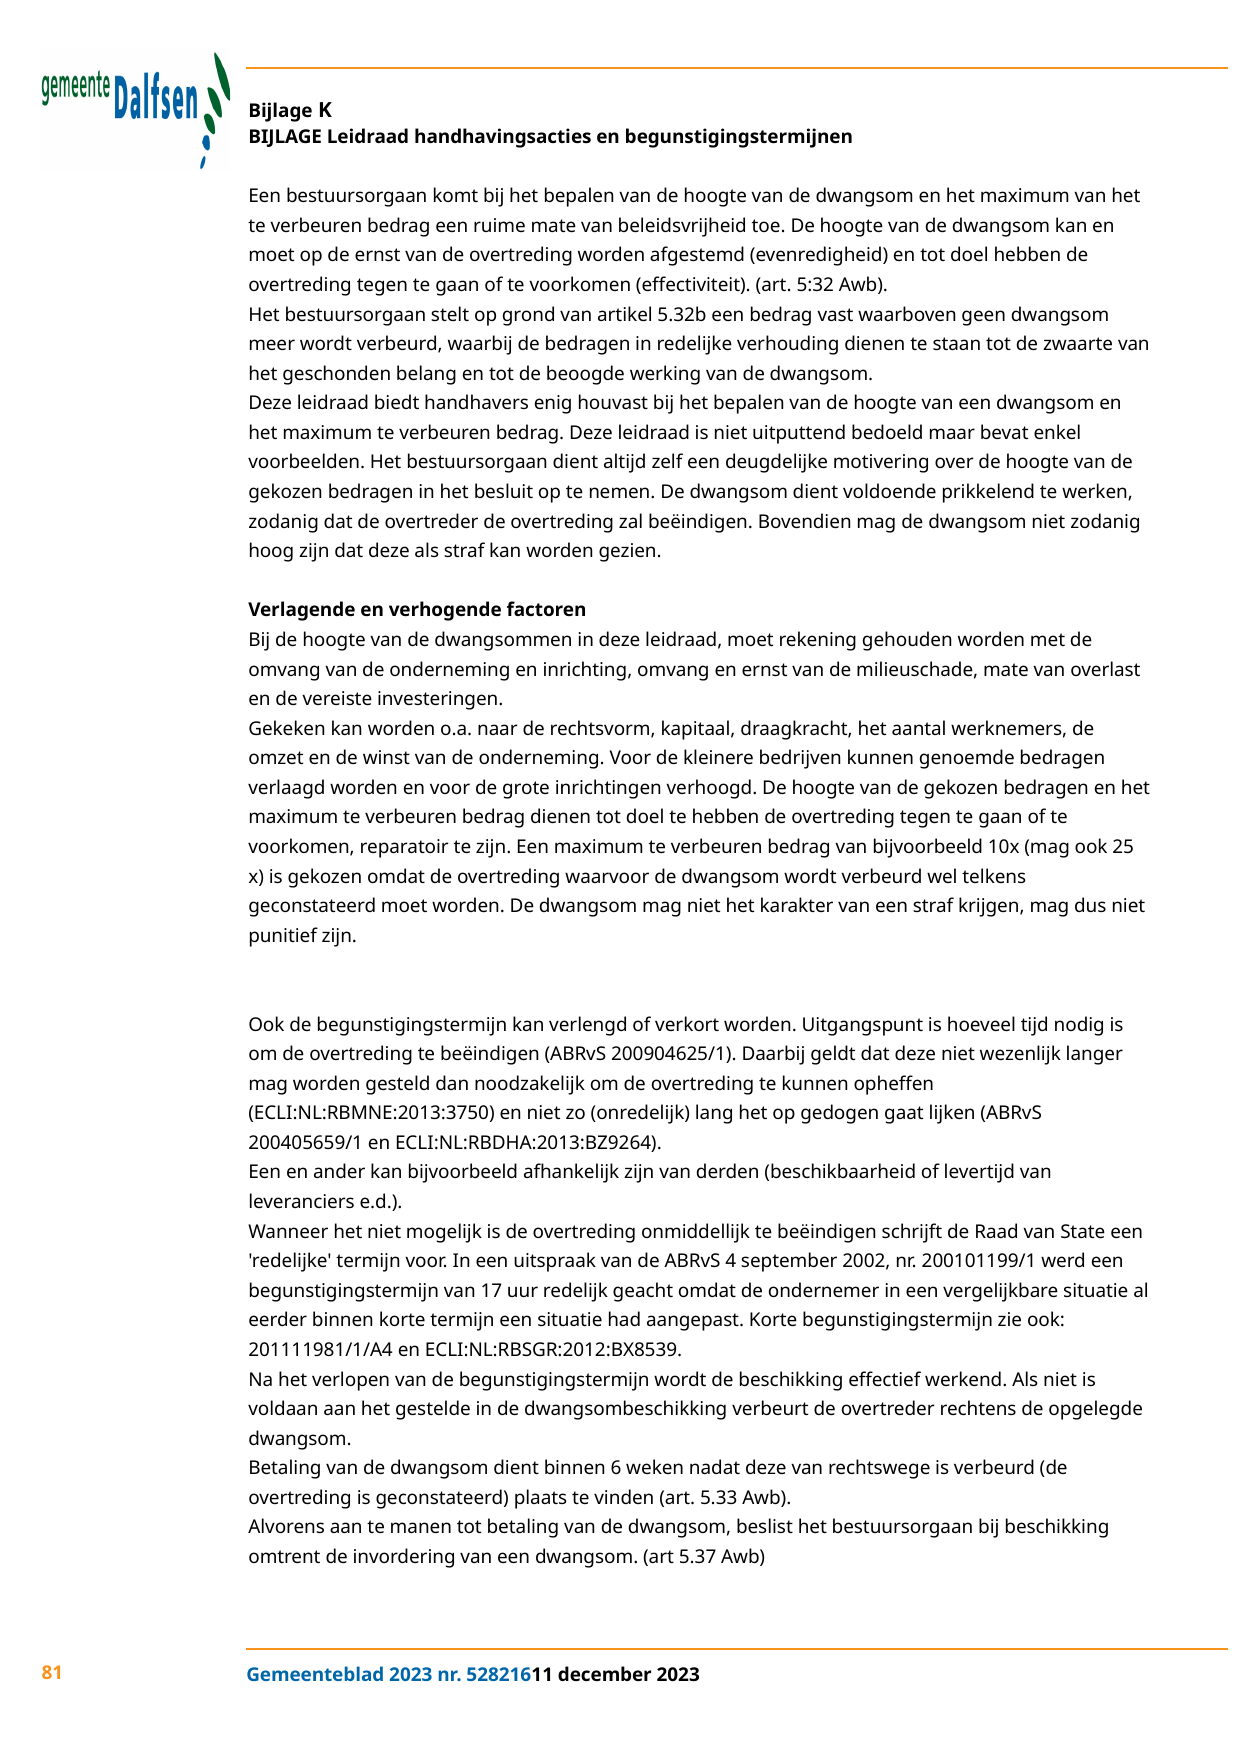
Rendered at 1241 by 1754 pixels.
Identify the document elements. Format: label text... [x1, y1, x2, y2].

text Deze leidraad biedt handhavers enig houvast bij het bepalen van de hoogte van een dwangsom en het maximum te verbeuren bedrag. Deze leidraad is niet uitputtend bedoeld maar bevat enkel voorbeelden. Het bestuursorgaan dient altijd zelf een deugdelijke motivering over de hoogte van de gekozen bedragen in het besluit op te nemen. De dwangsom dient voldoende prikkelend te werken, zodanig dat de overtreder de overtreding zal beëindigen. Bovendien mag de dwangsom niet zodanig hoog zijn dat deze als straf kan worden gezien. [248, 389, 1152, 563]
text Alvorens aan te manen tot betaling van de dwangsom, beslist het bestuursorgaan bij beschikking omtrent de invordering van een dwangsom. (art 5.37 Awb) [248, 1514, 1152, 1569]
text Ook de begunstigingstermijn kan verlengd of verkort worden. Uitgangspunt is hoeveel tijd nodig is om de overtreding te beëindigen (ABRvS 200904625/1). Daarbij geldt dat deze niet wezenlijk langer mag worden gesteld dan noodzakelijk om de overtreding te kunnen opheffen (ECLI:NL:RBMNE:2013:3750) en niet zo (onredelijk) lang het op gedogen gaat lijken (ABRvS 200405659/1 en ECLI:NL:RBDHA:2013:BZ9264). [248, 1011, 1152, 1155]
picture [41, 47, 231, 172]
text Wanneer het niet mogelijk is de overtreding onmiddellijk te beëindigen schrijft de Raad van State een 'redelijke' termijn voor. In een uitspraak van de ABRvS 4 september 2002, nr. 200101199/1 werd een begunstigingstermijn van 17 uur redelijk geacht omdat de ondernemer in een vergelijkbare situatie al eerder binnen korte termijn een situatie had aangepast. Korte begunstigingstermijn zie ook: 201111981/1/A4 en ECLI:NL:RBSGR:2012:BX8539. [248, 1218, 1152, 1362]
text Bij de hoogte van de dwangsommen in deze leidraad, moet rekening gehouden worden met de omvang van de onderneming en inrichting, omvang en ernst van de milieuschade, mate van overlast en de vereiste investeringen. [248, 626, 1152, 711]
text Verlagende en verhogende factoren [248, 597, 1152, 622]
text Het bestuursorgaan stelt op grond van artikel 5.32b een bedrag vast waarboven geen dwangsom meer wordt verbeurd, waarbij de bedragen in redelijke verhouding dienen te staan tot de zwaarte van het geschonden belang en tot de beoogde werking van de dwangsom. [248, 301, 1152, 386]
text Een bestuursorgaan komt bij het bepalen van de hoogte van de dwangsom en het maximum van het te verbeuren bedrag een ruime mate van beleidsvrijheid toe. De hoogte van de dwangsom kan en moet op de ernst van de overtreding worden afgestemd (evenredigheid) en tot doel hebben de overtreding tegen te gaan of te voorkomen (effectiviteit). (art. 5:32 Awb). [248, 182, 1152, 297]
text Een en ander kan bijvoorbeeld afhankelijk zijn van derden (beschikbaarheid of levertijd van leveranciers e.d.). [248, 1159, 1152, 1214]
text BIJLAGE Leidraad handhavingsacties en begunstigingstermijnen [248, 123, 1152, 149]
text Bijlage K [248, 95, 1152, 123]
text Gekeken kan worden o.a. naar de rechtsvorm, kapitaal, draagkracht, het aantal werknemers, de omzet en de winst van de onderneming. Voor de kleinere bedrijven kunnen genoemde bedragen verlaagd worden en voor de grote inrichtingen verhoogd. De hoogte van de gekozen bedragen en het maximum te verbeuren bedrag dienen tot doel te hebben de overtreding tegen te gaan of te voorkomen, reparatoir te zijn. Een maximum te verbeuren bedrag van bijvoorbeeld 10x (mag ook 25 x) is gekozen omdat de overtreding waarvoor de dwangsom wordt verbeurd wel telkens geconstateerd moet worden. De dwangsom mag niet het karakter van een straf krijgen, mag dus niet punitief zijn. [248, 715, 1152, 948]
text Betaling van de dwangsom dient binnen 6 weken nadat deze van rechtswege is verbeurd (de overtreding is geconstateerd) plaats te vinden (art. 5.33 Awb). [248, 1454, 1152, 1510]
text Na het verlopen van de begunstigingstermijn wordt de beschikking effectief werkend. Als niet is voldaan aan het gestelde in de dwangsombeschikking verbeurt de overtreder rechtens de opgelegde dwangsom. [248, 1366, 1152, 1451]
